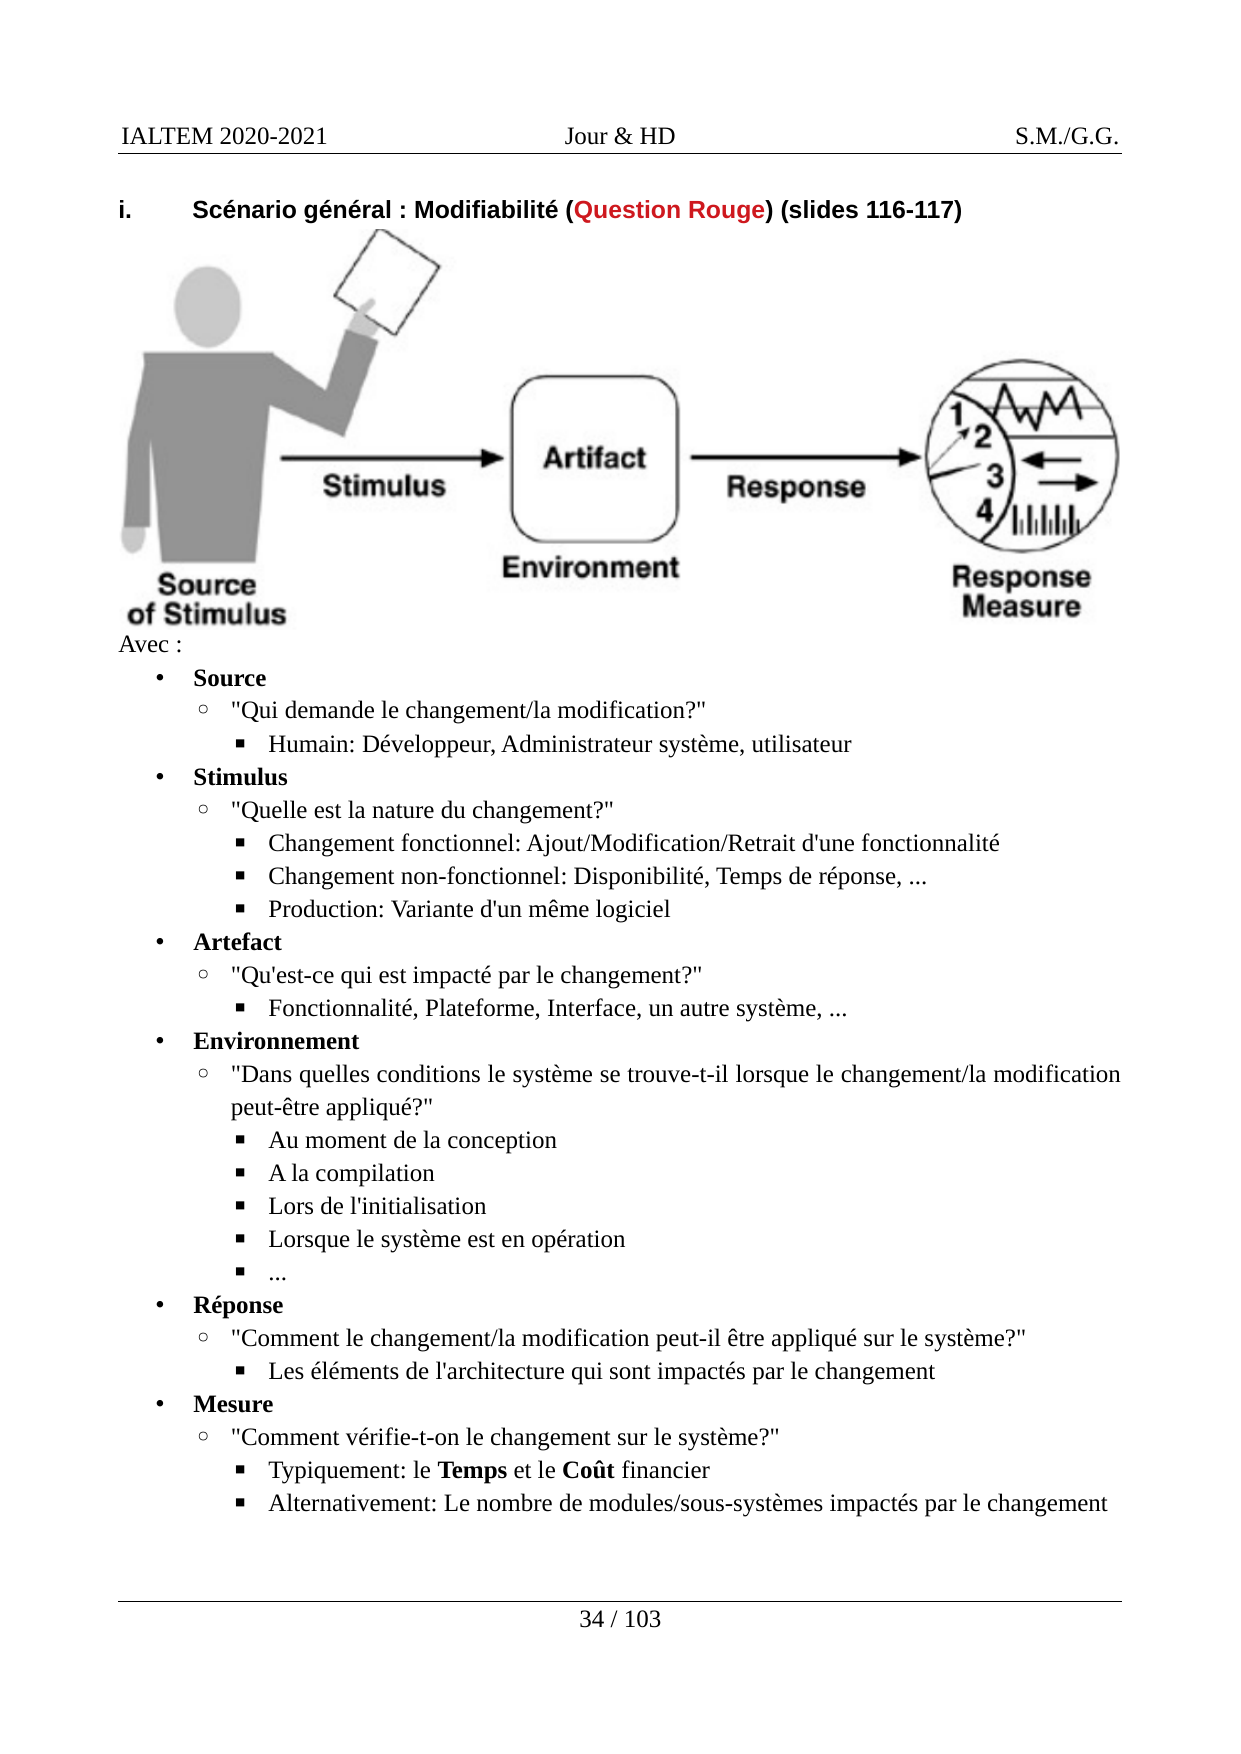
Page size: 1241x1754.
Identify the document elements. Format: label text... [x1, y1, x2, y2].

list Les éléments de l'architecture qui sont impactés par le changement [231, 1356, 1122, 1385]
list Changement fonctionnel: Ajout/Modification/Retrait d'une fonctionnalité [231, 828, 1122, 856]
list Réponse [156, 1290, 1122, 1319]
list "Comment le changement/la modification peut-il être appliqué sur le système?" [193, 1323, 1122, 1352]
list Source [156, 663, 1122, 691]
list Stimulus [156, 762, 1122, 790]
list Environnement [156, 1026, 1122, 1054]
picture [118, 229, 1123, 630]
list Artefact [156, 927, 1122, 956]
list "Qui demande le changement/la modification?" [193, 696, 1122, 724]
list Humain: Développeur, Administrateur système, utilisateur [231, 729, 1122, 757]
list Production: Variante d'un même logiciel [231, 894, 1122, 922]
list "Comment vérifie-t-on le changement sur le système?" [193, 1422, 1122, 1451]
text Avec : [118, 630, 1122, 658]
list "Qu'est-ce qui est impacté par le changement?" [193, 960, 1122, 988]
list ... [231, 1257, 1122, 1286]
list Lors de l'initialisation [231, 1191, 1122, 1220]
list Alternativement: Le nombre de modules/sous-systèmes impactés par le changement [231, 1488, 1122, 1517]
list Lorsque le système est en opération [231, 1224, 1122, 1253]
list Au moment de la conception [231, 1125, 1122, 1154]
list Mesure [156, 1389, 1122, 1418]
list Fonctionnalité, Plateforme, Interface, un autre système, ... [231, 993, 1122, 1022]
list A la compilation [231, 1158, 1122, 1187]
list Changement non-fonctionnel: Disponibilité, Temps de réponse, ... [231, 861, 1122, 889]
subtitle Scénario général : Modifiabilité (Question Rouge) (slides 116-117) [118, 195, 1122, 223]
list "Quelle est la nature du changement?" [193, 795, 1122, 823]
list Typiquement: le Temps et le Coût financier [231, 1455, 1122, 1484]
list "Dans quelles conditions le système se trouve-t-il lorsque le changement/la modification peut-être appliqué?" [193, 1059, 1122, 1121]
